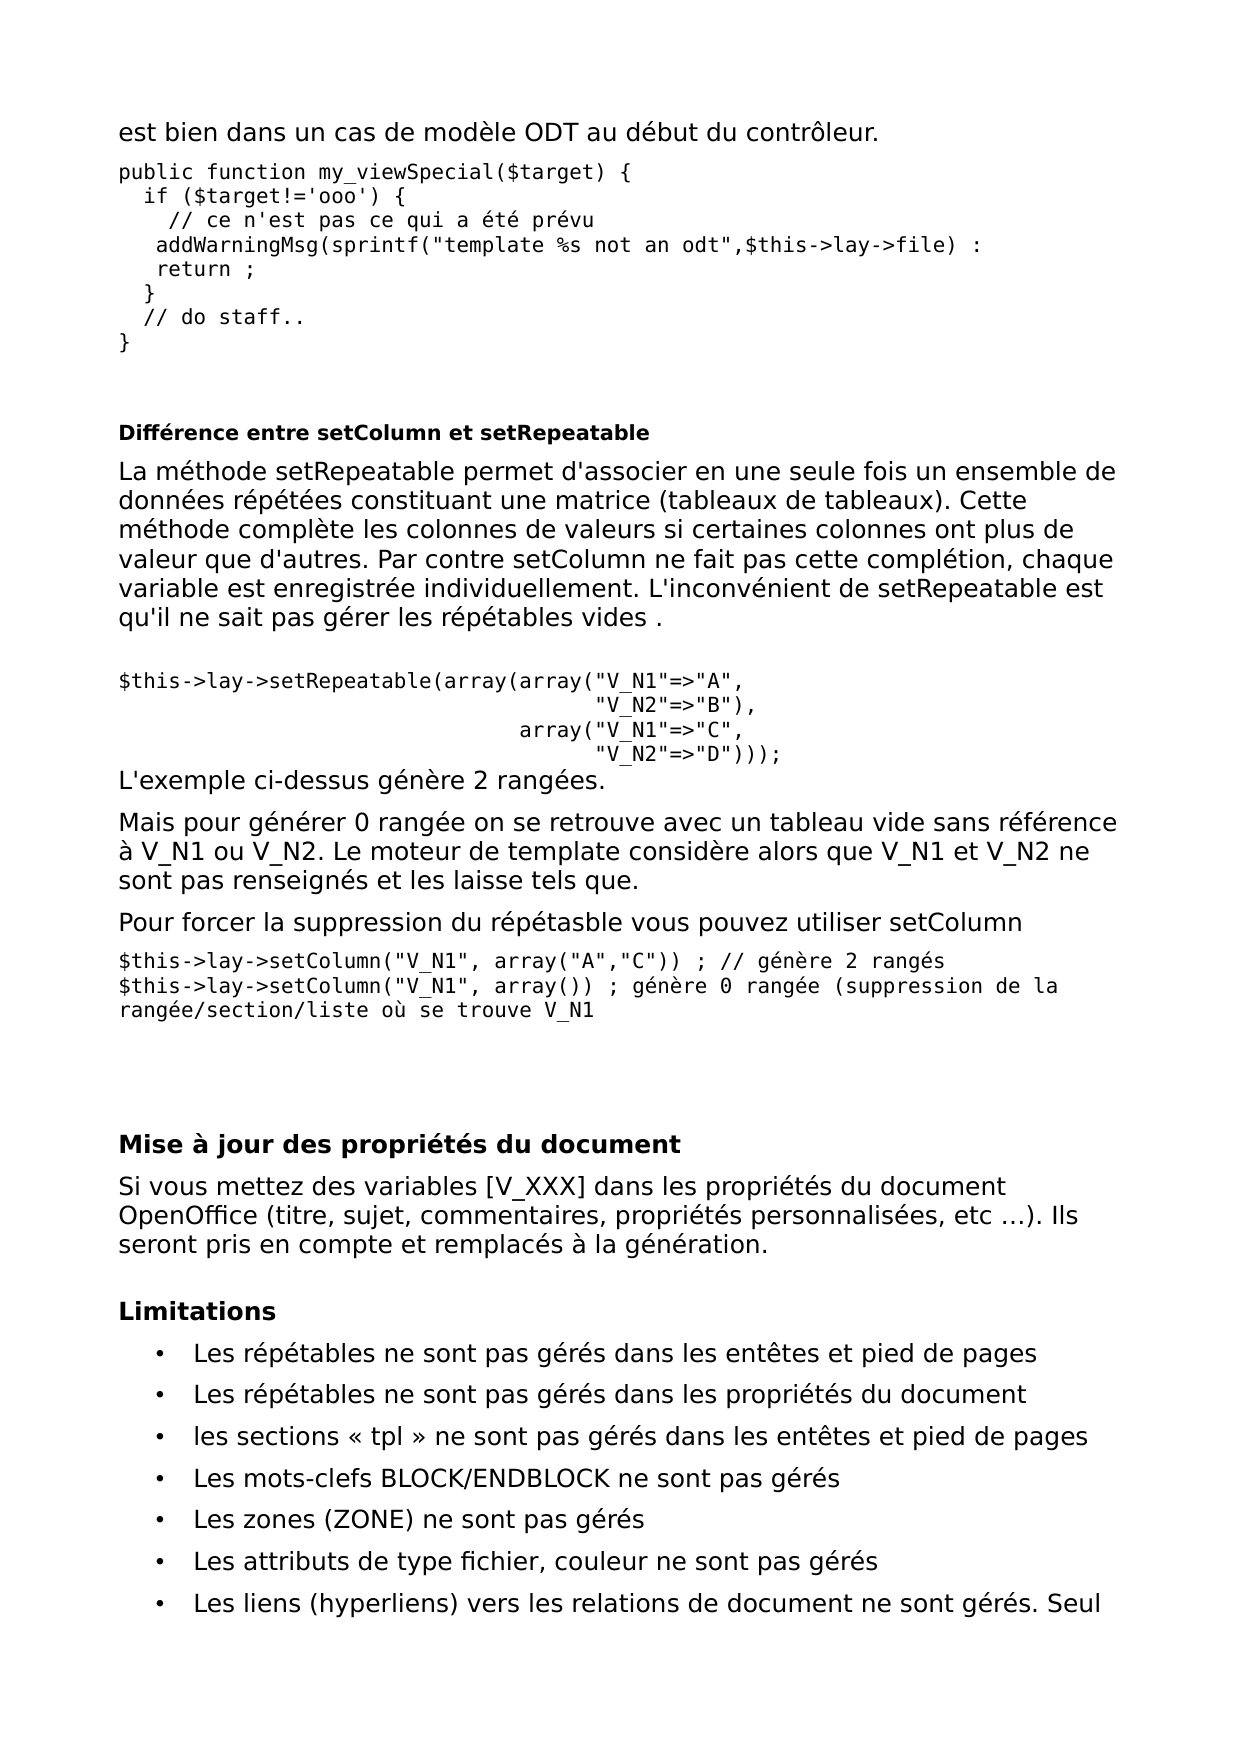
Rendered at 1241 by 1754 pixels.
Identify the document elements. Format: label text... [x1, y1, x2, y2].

list Les mots-clefs BLOCK/ENDBLOCK ne sont pas gérés [156, 1464, 1122, 1493]
list Les liens (hyperliens) vers les relations de document ne sont gérés. Seul [156, 1589, 1122, 1618]
text $this->lay->setRepeatable(array(array("V_N1"=>"A", [118, 669, 1122, 693]
text Mais pour générer 0 rangée on se retrouve avec un tableau vide sans référence à V_N1 ou V_N2. Le moteur de template considère alors que V_N1 et V_N2 ne sont pas renseignés et les laisse tels que. [118, 808, 1122, 895]
text return ; [118, 257, 1122, 281]
subtitle Mise à jour des propriétés du document [118, 1131, 1122, 1160]
text est bien dans un cas de modèle ODT au début du contrôleur. [118, 118, 1122, 147]
text $this->lay->setColumn("V_N1", array("A","C")) ; // génère 2 rangés [118, 949, 1122, 974]
text Si vous mettez des variables [V_XXX] dans les propriétés du document OpenOffice (titre, sujet, commentaires, propriétés personnalisées, etc …). Ils seront pris en compte et remplacés à la génération. [118, 1172, 1122, 1260]
text "V_N2"=>"D"))); [118, 742, 1122, 766]
text Pour forcer la suppression du répétasble vous pouvez utiliser setColumn [118, 908, 1122, 937]
text } [118, 330, 1122, 354]
list les sections « tpl » ne sont pas gérés dans les entêtes et pied de pages [156, 1422, 1122, 1452]
list Les répétables ne sont pas gérés dans les propriétés du document [156, 1381, 1122, 1410]
text } [118, 281, 1122, 305]
text L'exemple ci-dessus génère 2 rangées. [118, 766, 1122, 795]
text $this->lay->setColumn("V_N1", array()) ; génère 0 rangée (suppression de la rangée/section/liste où se trouve V_N1 [118, 974, 1122, 1022]
text // ce n'est pas ce qui a été prévu [118, 208, 1122, 233]
text public function my_viewSpecial($target) { [118, 160, 1122, 184]
text // do staff.. [118, 305, 1122, 330]
text La méthode setRepeatable permet d'associer en une seule fois un ensemble de données répétées constituant une matrice (tableaux de tableaux). Cette méthode complète les colonnes de valeurs si certaines colonnes ont plus de valeur que d'autres. Par contre setColumn ne fait pas cette complétion, chaque variable est enregistrée individuellement. L'inconvénient de setRepeatable est qu'il ne sait pas gérer les répétables vides . [118, 457, 1122, 632]
text "V_N2"=>"B"), [118, 693, 1122, 718]
list Les répétables ne sont pas gérés dans les entêtes et pied de pages [156, 1339, 1122, 1368]
subtitle Limitations [118, 1297, 1122, 1327]
text if ($target!='ooo') { [118, 184, 1122, 208]
subtitle Différence entre setColumn et setRepeatable [118, 421, 1122, 445]
text array("V_N1"=>"C", [118, 718, 1122, 742]
list Les attributs de type fichier, couleur ne sont pas gérés [156, 1547, 1122, 1577]
list Les zones (ZONE) ne sont pas gérés [156, 1506, 1122, 1535]
text addWarningMsg(sprintf("template %s not an odt",$this->lay->file) : [118, 233, 1122, 257]
